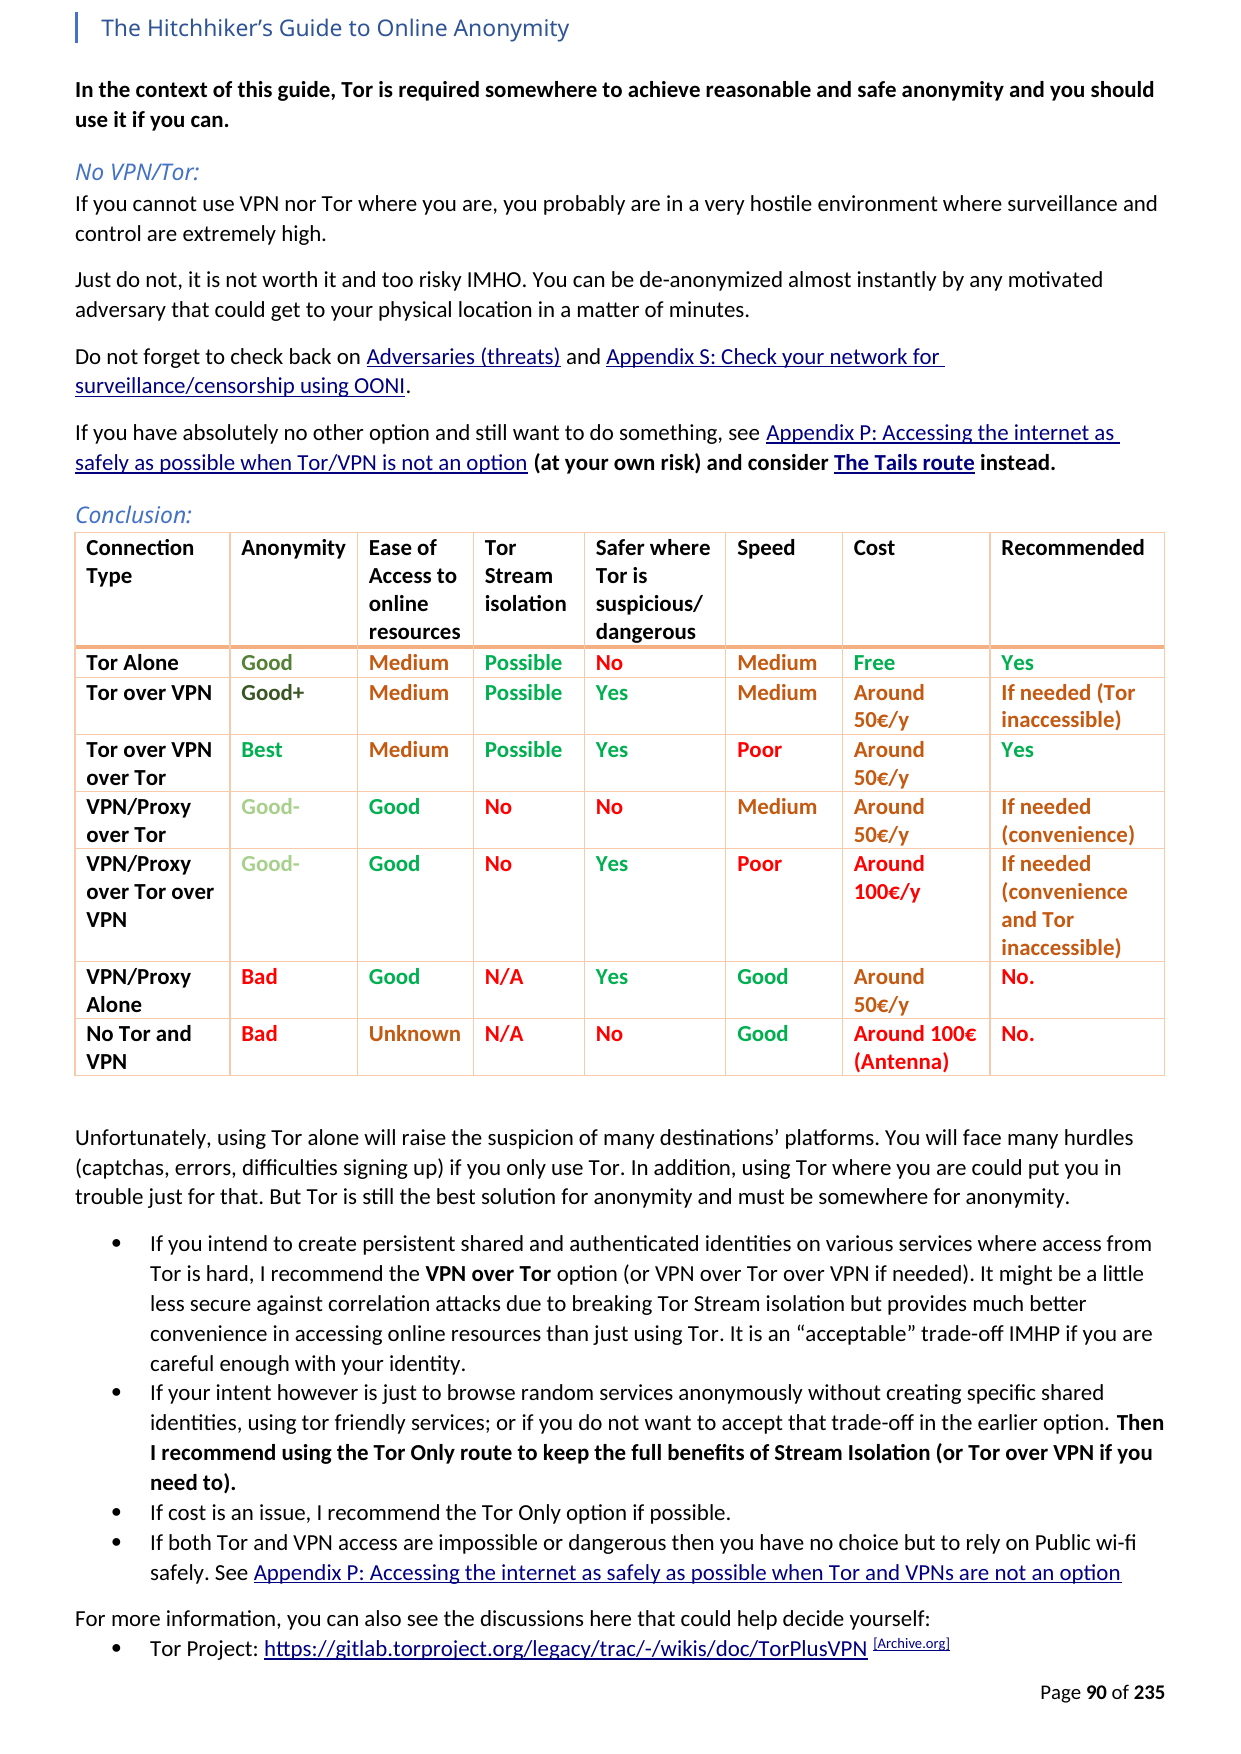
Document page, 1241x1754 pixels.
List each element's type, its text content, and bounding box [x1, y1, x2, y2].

table_cell Around 50€/y [843, 735, 989, 791]
table_cell Around 50€/y [843, 678, 989, 734]
table_cell Bad [231, 1019, 357, 1075]
table_cell N/A [474, 962, 584, 1018]
table_cell Medium [726, 678, 842, 734]
table_cell Good [358, 962, 473, 1018]
table_cell Tor over VPN [76, 678, 229, 734]
table_cell Tor Alone [76, 649, 229, 677]
text Unfortunately, using Tor alone will raise the suspicion of many destinations’ platforms. You will face many hurdles (captchas, errors, difficulties signing up) if you only use Tor. In addition, using Tor where you are could put you in trouble just for that. But Tor is still the best solution for anonymity and must be somewhere for anonymity. [75, 1123, 1165, 1211]
text Do not forget to check back on Adversaries (threats) and Appendix S: Check your network for surveillance/censorship using OONI. [75, 342, 1165, 400]
table_cell Good [358, 849, 473, 961]
list If both Tor and VPN access are impossible or dangerous then you have no choice but to rely on Public wi-fi safely. See Appendix P: Accessing the internet as safely as possible when Tor and VPNs are not an option [112, 1528, 1165, 1586]
table_header Connection Type [76, 533, 229, 645]
table_cell No [585, 792, 725, 848]
table_cell Medium [358, 678, 473, 734]
table_cell Yes [585, 962, 725, 1018]
table_cell Medium [358, 735, 473, 791]
table_cell Possible [474, 649, 584, 677]
table_cell No [585, 649, 725, 677]
table_cell Good+ [231, 678, 357, 734]
list Tor Project: https://gitlab.torproject.org/legacy/trac/-/wikis/doc/TorPlusVPN [Archive.org] [112, 1634, 1165, 1662]
text Just do not, it is not worth it and too risky IMHO. You can be de-anonymized almost instantly by any motivated adversary that could get to your physical location in a matter of minutes. [75, 265, 1165, 323]
table_cell Tor over VPN over Tor [76, 735, 229, 791]
table_cell Good [726, 1019, 842, 1075]
table_cell Good [726, 962, 842, 1018]
table_cell VPN/Proxy over Tor over VPN [76, 849, 229, 961]
table_cell Good- [231, 792, 357, 848]
text For more information, you can also see the discussions here that could help decide yourself: [75, 1604, 1165, 1632]
table_cell Around 100€ (Antenna) [843, 1019, 989, 1075]
table_cell Yes [585, 849, 725, 961]
subtitle No VPN/Tor: [75, 155, 1165, 187]
table_cell Medium [726, 649, 842, 677]
table_cell Yes [585, 735, 725, 791]
table_cell VPN/Proxy over Tor [76, 792, 229, 848]
table_cell No Tor and VPN [76, 1019, 229, 1075]
table_cell Possible [474, 735, 584, 791]
table_cell VPN/Proxy Alone [76, 962, 229, 1018]
table_cell Good [231, 649, 357, 677]
table_cell Around 100€/y [843, 849, 989, 961]
text If you cannot use VPN nor Tor where you are, you probably are in a very hostile environment where surveillance and control are extremely high. [75, 189, 1165, 247]
table_cell Around 50€/y [843, 792, 989, 848]
table_cell No [474, 849, 584, 961]
table_cell If needed (convenience) [991, 792, 1164, 848]
table_cell Poor [726, 735, 842, 791]
table_cell Yes [991, 735, 1164, 791]
table_cell Yes [991, 649, 1164, 677]
table_cell Yes [585, 678, 725, 734]
table_cell No. [991, 962, 1164, 1018]
table_cell No [585, 1019, 725, 1075]
table_cell Good [358, 792, 473, 848]
table_cell Free [843, 649, 989, 677]
table_cell N/A [474, 1019, 584, 1075]
table_header Speed [726, 533, 842, 645]
table_cell Poor [726, 849, 842, 961]
table_header Safer where Tor is suspicious/dangerous [585, 533, 725, 645]
table_header Anonymity [231, 533, 357, 645]
table_cell If needed (convenience and Tor inaccessible) [991, 849, 1164, 961]
text In the context of this guide, Tor is required somewhere to achieve reasonable and safe anonymity and you should use it if you can. [75, 75, 1165, 133]
table_cell No. [991, 1019, 1164, 1075]
table_header Tor Stream isolation [474, 533, 584, 645]
list If you intend to create persistent shared and authenticated identities on various services where access from Tor is hard, I recommend the VPN over Tor option (or VPN over Tor over VPN if needed). It might be a little less secure against correlation attacks due to breaking Tor Stream isolation but provides much better convenience in accessing online resources than just using Tor. It is an “acceptable” trade-off IMHP if you are careful enough with your identity. [112, 1229, 1165, 1377]
list If your intent however is just to browse random services anonymously without creating specific shared identities, using tor friendly services; or if you do not want to accept that trade-off in the earlier option. Then I recommend using the Tor Only route to keep the full benefits of Stream Isolation (or Tor over VPN if you need to). [112, 1378, 1165, 1496]
table_header Ease of Access to online resources [358, 533, 473, 645]
table_cell Bad [231, 962, 357, 1018]
table_cell Medium [358, 649, 473, 677]
table_header Cost [843, 533, 989, 645]
table_cell Possible [474, 678, 584, 734]
table_cell Around 50€/y [843, 962, 989, 1018]
table_header Recommended [991, 533, 1164, 645]
table_cell No [474, 792, 584, 848]
table_cell Best [231, 735, 357, 791]
table_cell If needed (Tor inaccessible) [991, 678, 1164, 734]
table_cell Medium [726, 792, 842, 848]
subtitle Conclusion: [75, 499, 1165, 530]
text If you have absolutely no other option and still want to do something, see Appendix P: Accessing the internet as safely as possible when Tor/VPN is not an option (at your own risk) and consider The Tails route instead. [75, 418, 1165, 476]
list If cost is an issue, I recommend the Tor Only option if possible. [112, 1498, 1165, 1526]
table_cell Unknown [358, 1019, 473, 1075]
table_cell Good- [231, 849, 357, 961]
